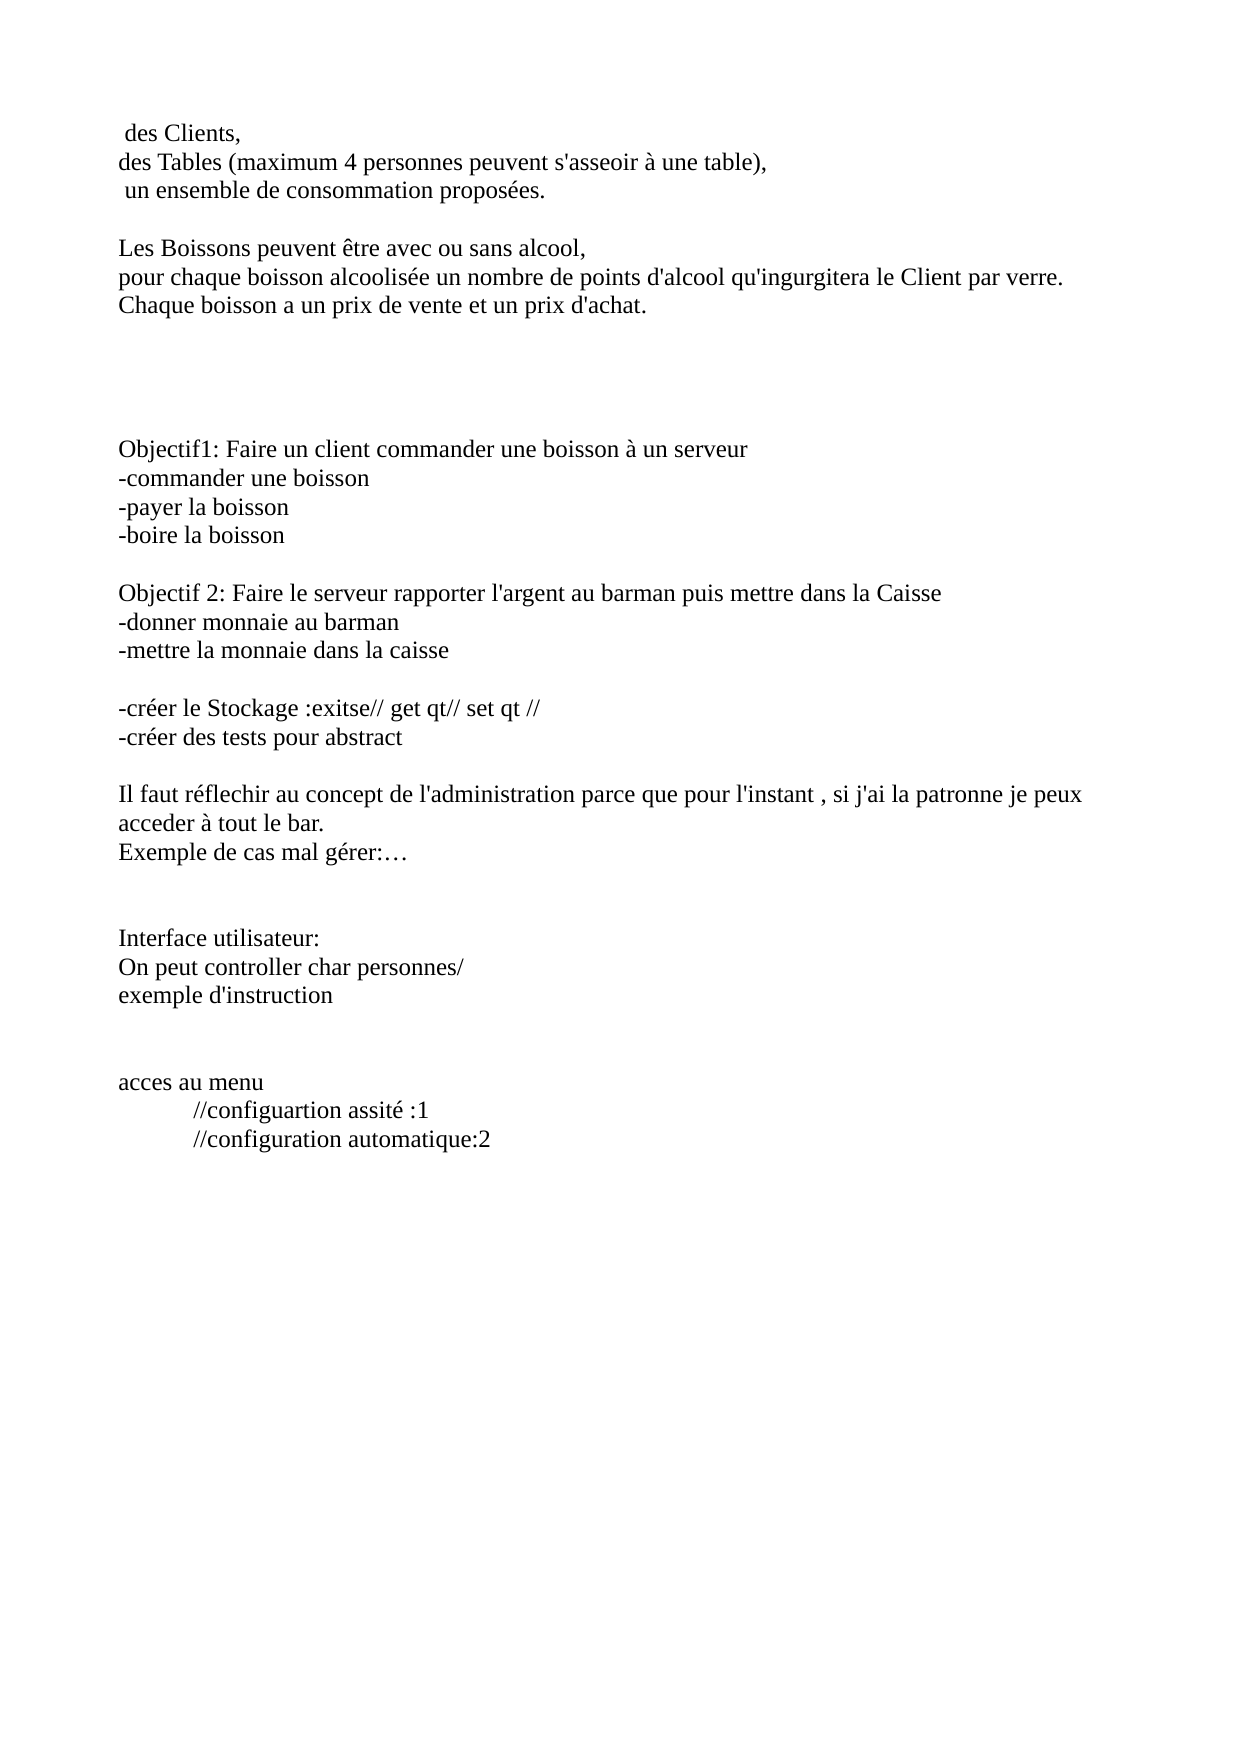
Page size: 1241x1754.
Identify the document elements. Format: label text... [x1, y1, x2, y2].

text Objectif 2: Faire le serveur rapporter l'argent au barman puis mettre dans la Caisse [118, 578, 1122, 607]
text -donner monnaie au barman [118, 607, 1122, 636]
text //configuartion assité :1 //configuration automatique:2 [118, 1096, 1122, 1153]
text des Clients, [118, 118, 1122, 147]
text des Tables (maximum 4 personnes peuvent s'asseoir à une table), [118, 147, 1122, 176]
text un ensemble de consommation proposées. [118, 176, 1122, 204]
text -boire la boisson [118, 521, 1122, 549]
text -payer la boisson [118, 492, 1122, 521]
text -créer le Stockage :exitse// get qt// set qt // [118, 693, 1122, 722]
text pour chaque boisson alcoolisée un nombre de points d'alcool qu'ingurgitera le Client par verre. Chaque boisson a un prix de vente et un prix d'achat. [118, 262, 1122, 319]
text Interface utilisateur: [118, 923, 1122, 952]
text -commander une boisson [118, 463, 1122, 492]
text -créer des tests pour abstract [118, 722, 1122, 751]
text Il faut réflechir au concept de l'administration parce que pour l'instant , si j'ai la patronne je peux acceder à tout le bar. [118, 779, 1122, 837]
text Objectif1: Faire un client commander une boisson à un serveur [118, 434, 1122, 463]
text -mettre la monnaie dans la caisse [118, 636, 1122, 664]
text Les Boissons peuvent être avec ou sans alcool, [118, 233, 1122, 262]
text Exemple de cas mal gérer:… [118, 837, 1122, 866]
text On peut controller char personnes/ [118, 952, 1122, 981]
text exemple d'instruction [118, 981, 1122, 1009]
text acces au menu [118, 1067, 1122, 1096]
